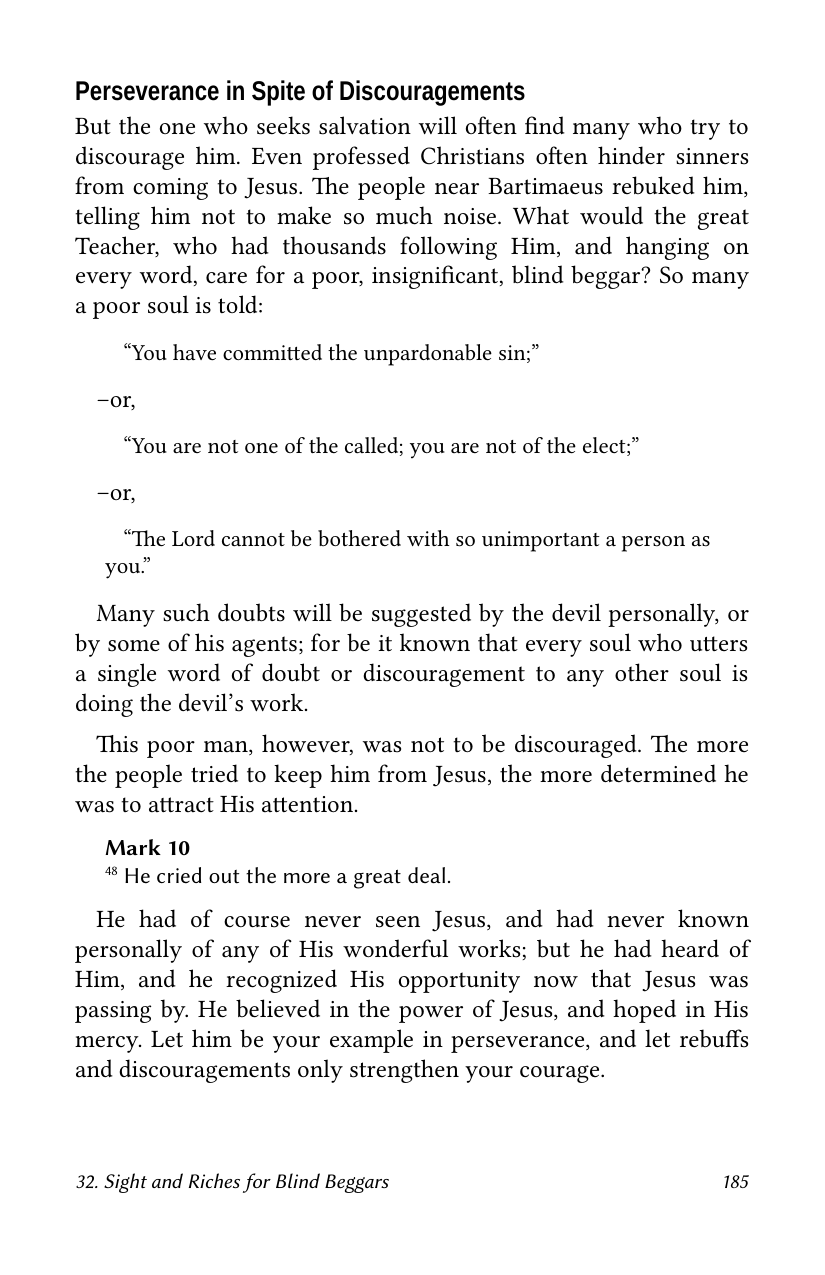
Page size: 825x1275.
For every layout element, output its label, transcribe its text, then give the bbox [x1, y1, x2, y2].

text Many such doubts will be suggested by the devil personally, or by some of his agents; for be it known that every soul who utters a single word of doubt or discouragement to any other soul is doing the devil’s work. [75, 599, 750, 717]
text He had of course never seen Jesus, and had never known personally of any of His wonderful works; but he had heard of Him, and he recognized His opportunity now that Jesus was passing by. He believed in the power of Jesus, and hoped in His mercy. Let him be your example in perseverance, and let rebuffs and discouragements only strengthen your courage. [75, 905, 750, 1083]
text Mark 10 [105, 835, 750, 861]
text But the one who seeks salvation will often find many who try to discourage him. Even professed Christians often hinder sinners from coming to Jesus. The people near Bartimaeus rebuked him, telling him not to make so much noise. What would the great Teacher, who had thousands following Him, and hanging on every word, care for a poor, insignificant, blind beggar? So many a poor soul is told: [75, 112, 750, 320]
text “The Lord cannot be bothered with so unimportant a person as you.” [105, 526, 720, 579]
text “You are not one of the called; you are not of the elect;” [105, 433, 720, 459]
text This poor man, however, was not to be discouraged. The more the people tried to keep him from Jesus, the more determined he was to attract His attention. [75, 731, 750, 819]
text –or, [75, 478, 750, 507]
text “You have committed the unpardonable sin;” [105, 339, 720, 366]
subtitle Perseverance in Spite of Discouragements [75, 75, 750, 106]
text 48 He cried out the more a great deal. [105, 863, 720, 889]
text –or, [75, 385, 750, 413]
